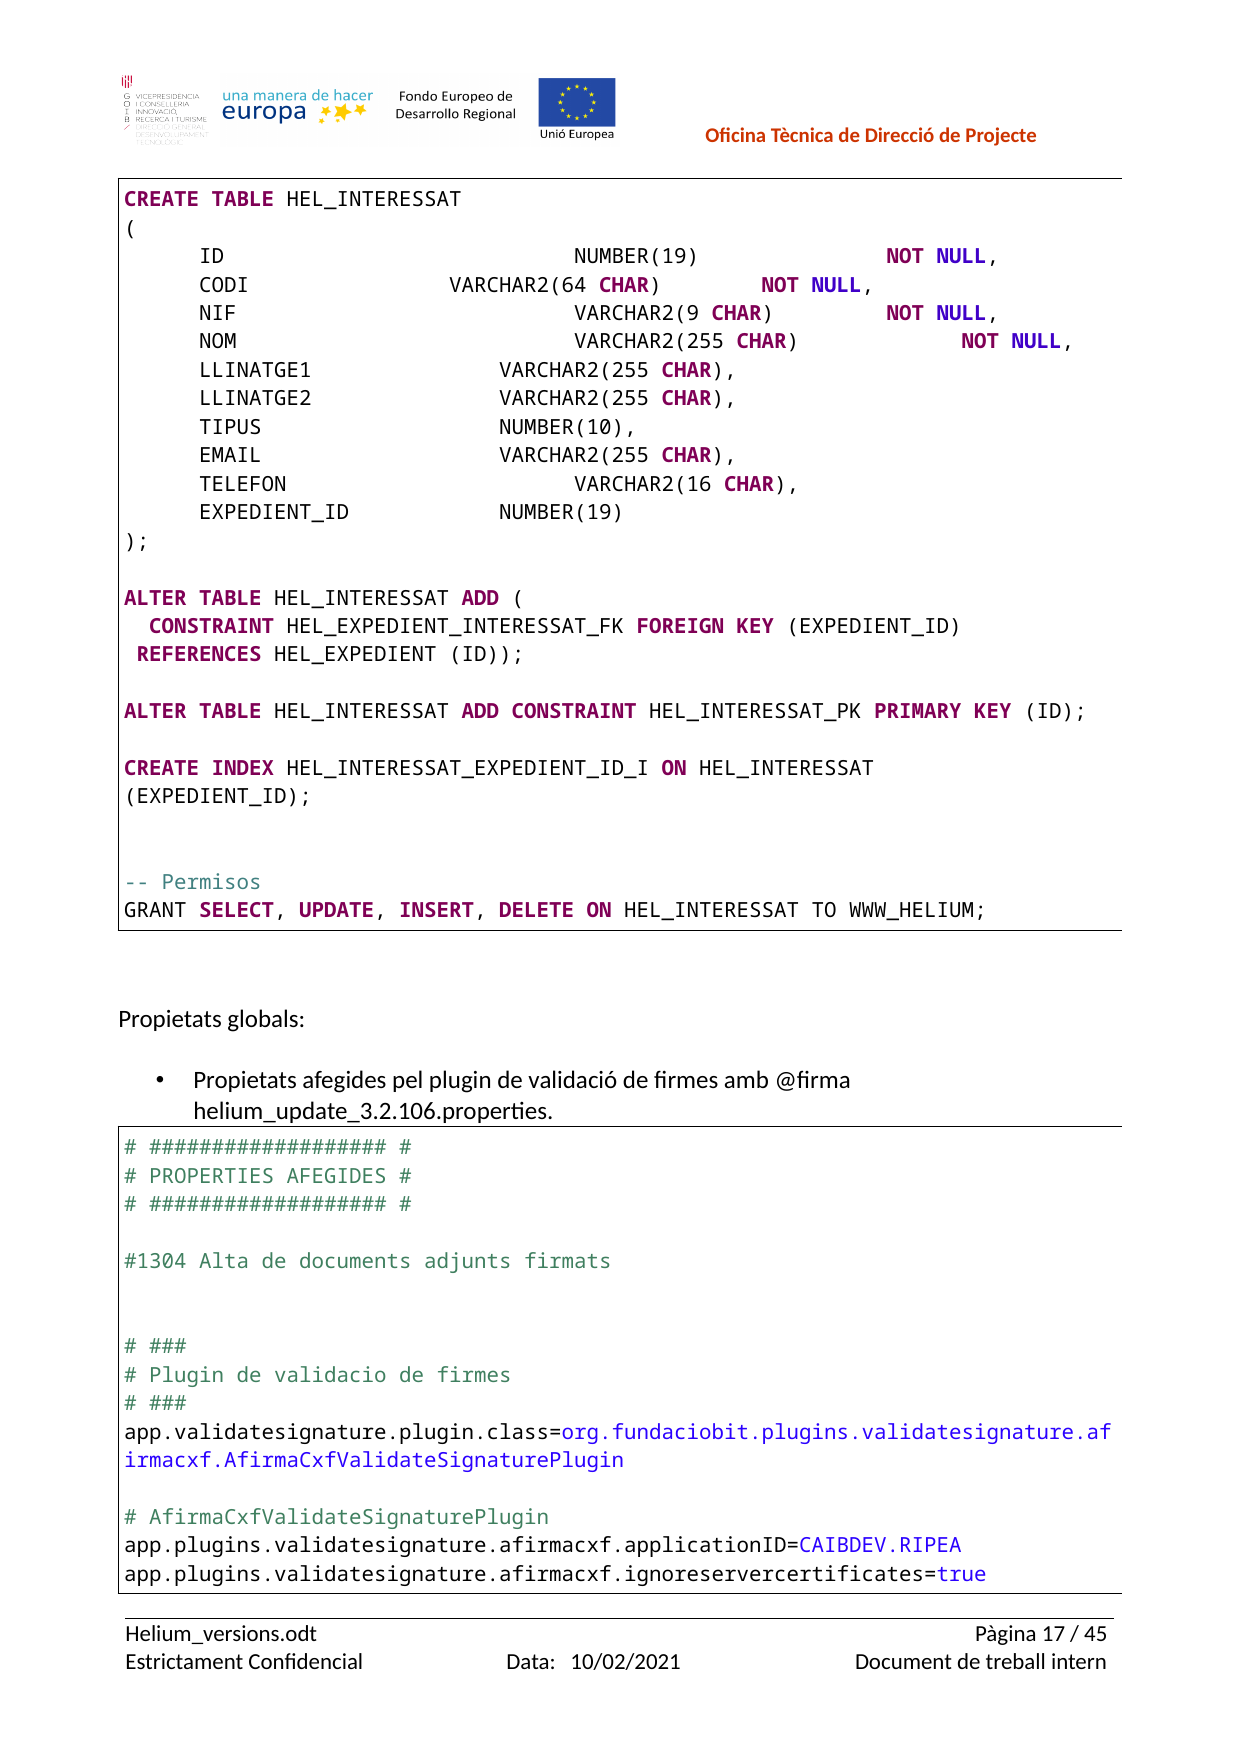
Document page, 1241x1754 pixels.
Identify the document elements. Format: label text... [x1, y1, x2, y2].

table_header CREATE TABLE HEL_INTERESSAT ( ID NUMBER(19) NOT NULL, CODI VARCHAR2(64 CHAR) NOT NULL, NIF VARCHAR2(9 CHAR) NOT NULL, NOM VARCHAR2(255 CHAR) NOT NULL, LLINATGE1 VARCHAR2(255 CHAR), LLINATGE2 VARCHAR2(255 CHAR), TIPUS NUMBER(10), EMAIL VARCHAR2(255 CHAR), TELEFON VARCHAR2(16 CHAR), EXPEDIENT_ID NUMBER(19) ); ALTER TABLE HEL_INTERESSAT ADD ( CONSTRAINT HEL_EXPEDIENT_INTERESSAT_FK FOREIGN KEY (EXPEDIENT_ID) REFERENCES HEL_EXPEDIENT (ID)); ALTER TABLE HEL_INTERESSAT ADD CONSTRAINT HEL_INTERESSAT_PK PRIMARY KEY (ID); CREATE INDEX HEL_INTERESSAT_EXPEDIENT_ID_I ON HEL_INTERESSAT (EXPEDIENT_ID); -- Permisos GRANT SELECT, UPDATE, INSERT, DELETE ON HEL_INTERESSAT TO WWW_HELIUM; [119, 179, 1122, 929]
table_header # ################### # # PROPERTIES AFEGIDES # # ################### # #1304 Alta de documents adjunts firmats # ### # Plugin de validacio de firmes # ### app.validatesignature.plugin.class=org.fundaciobit.plugins.validatesignature.afirmacxf.AfirmaCxfValidateSignaturePlugin # AfirmaCxfValidateSignaturePlugin app.plugins.validatesignature.afirmacxf.applicationID=CAIBDEV.RIPEA app.plugins.validatesignature.afirmacxf.ignoreservercertificates=true [119, 1127, 1122, 1593]
picture [219, 73, 621, 147]
picture [118, 73, 213, 147]
text Propietats globals: [118, 1003, 1122, 1034]
list Propietats afegides pel plugin de validació de firmes amb @firma helium_update_3.2.106.properties. [156, 1064, 1122, 1126]
